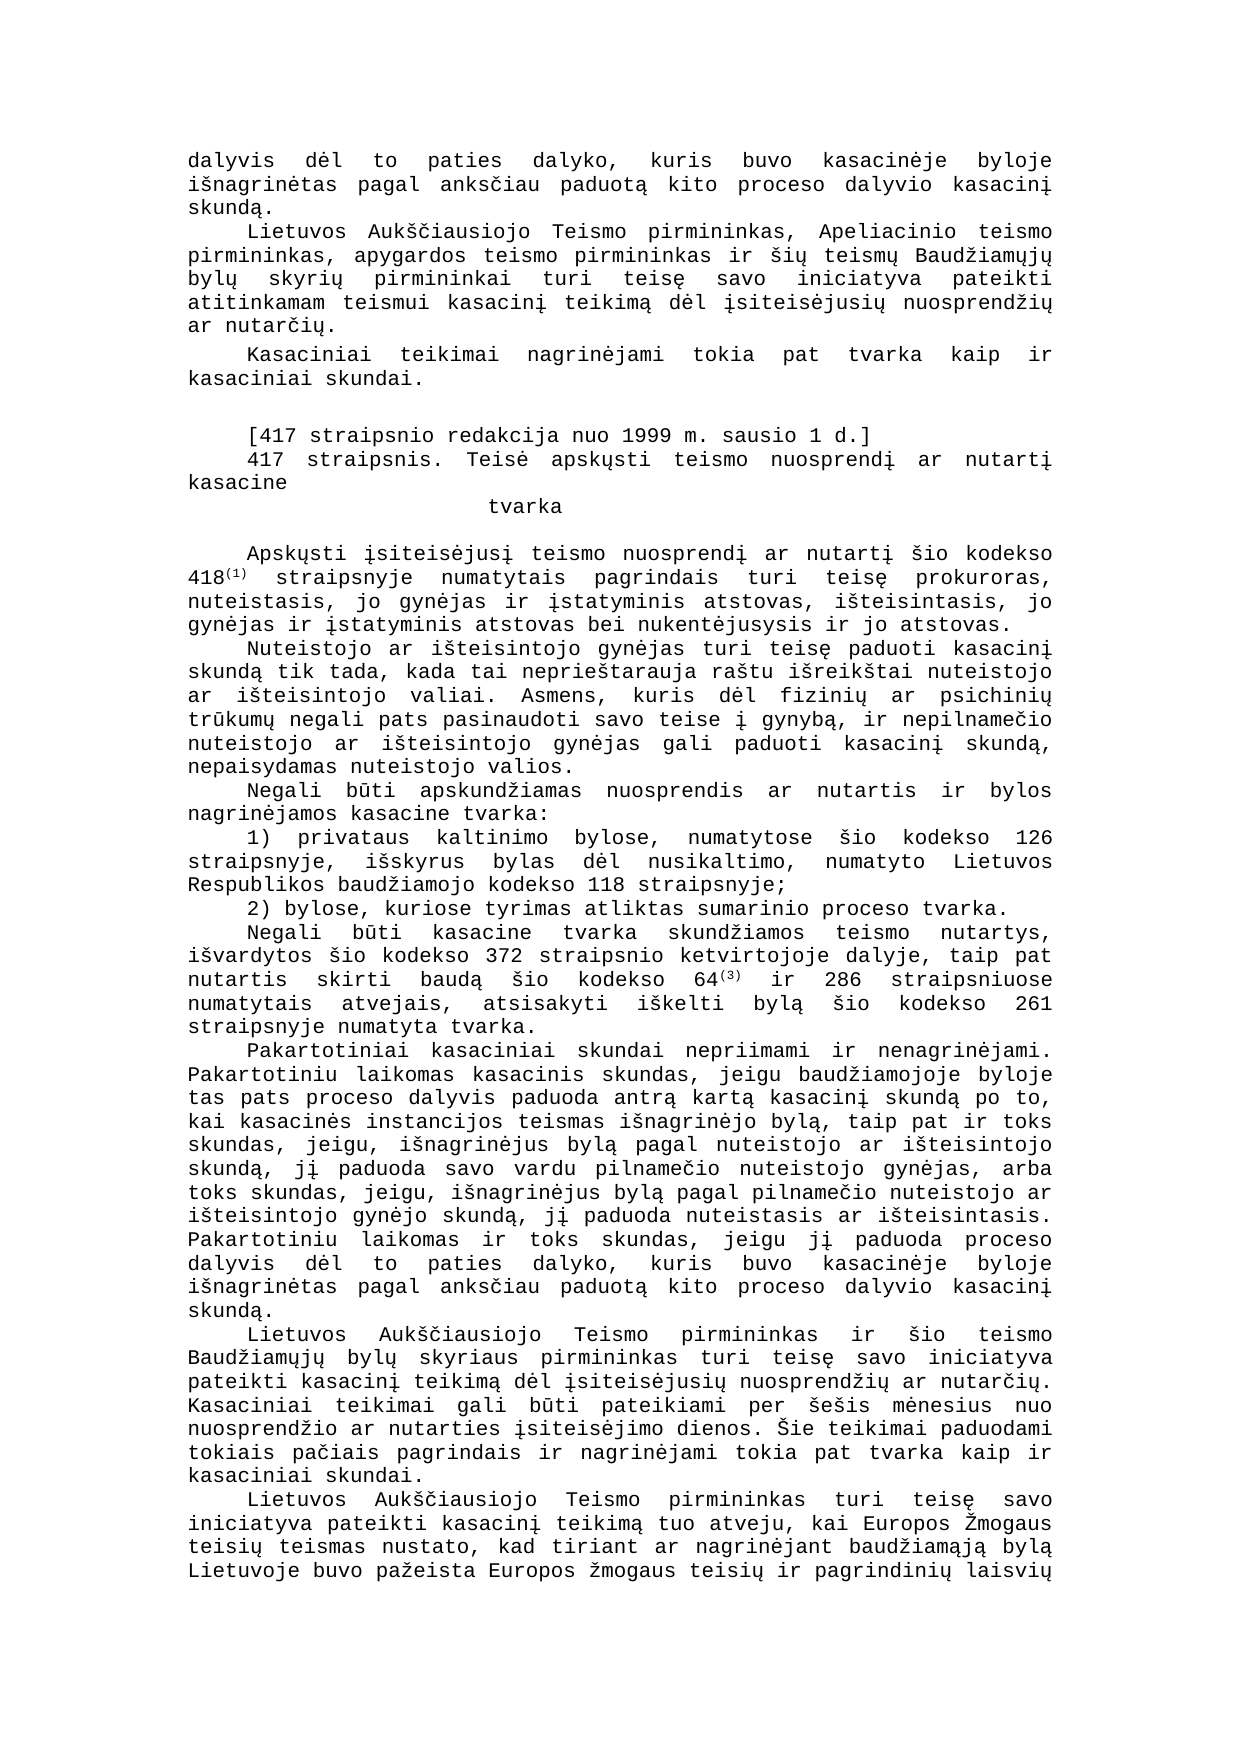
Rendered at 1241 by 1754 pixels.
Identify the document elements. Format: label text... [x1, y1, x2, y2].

text [417 straipsnio redakcija nuo 1999 m. sausio 1 d.] [187, 425, 1053, 449]
text Lietuvos Aukščiausiojo Teismo pirmininkas, Apeliacinio teismo pirmininkas, apygardos teismo pirmininkas ir šių teismų Baudžiamųjų bylų skyrių pirmininkai turi teisę savo iniciatyva pateikti atitinkamam teismui kasacinį teikimą dėl įsiteisėjusių nuosprendžių ar nutarčių. [187, 221, 1053, 339]
text 1) privataus kaltinimo bylose, numatytose šio kodekso 126 straipsnyje, išskyrus bylas dėl nusikaltimo, numatyto Lietuvos Respublikos baudžiamojo kodekso 118 straipsnyje; [187, 827, 1053, 898]
text Lietuvos Aukščiausiojo Teismo pirmininkas ir šio teismo Baudžiamųjų bylų skyriaus pirmininkas turi teisę savo iniciatyva pateikti kasacinį teikimą dėl įsiteisėjusių nuosprendžių ar nutarčių. Kasaciniai teikimai gali būti pateikiami per šešis mėnesius nuo nuosprendžio ar nutarties įsiteisėjimo dienos. Šie teikimai paduodami tokiais pačiais pagrindais ir nagrinėjami tokia pat tvarka kaip ir kasaciniai skundai. [187, 1324, 1053, 1489]
text 2) bylose, kuriose tyrimas atliktas sumarinio proceso tvarka. [187, 898, 1053, 922]
text Negali būti apskundžiamas nuosprendis ar nutartis ir bylos nagrinėjamos kasacine tvarka: [187, 780, 1053, 827]
text tvarka [187, 496, 1053, 520]
text Pakartotiniai kasaciniai skundai nepriimami ir nenagrinėjami. Pakartotiniu laikomas kasacinis skundas, jeigu baudžiamojoje byloje tas pats proceso dalyvis paduoda antrą kartą kasacinį skundą po to, kai kasacinės instancijos teismas išnagrinėjo bylą, taip pat ir toks skundas, jeigu, išnagrinėjus bylą pagal nuteistojo ar išteisintojo skundą, jį paduoda savo vardu pilnamečio nuteistojo gynėjas, arba toks skundas, jeigu, išnagrinėjus bylą pagal pilnamečio nuteistojo ar išteisintojo gynėjo skundą, jį paduoda nuteistasis ar išteisintasis. Pakartotiniu laikomas ir toks skundas, jeigu jį paduoda proceso dalyvis dėl to paties dalyko, kuris buvo kasacinėje byloje išnagrinėtas pagal anksčiau paduotą kito proceso dalyvio kasacinį skundą. [187, 1040, 1053, 1324]
text 417 straipsnis. Teisė apskųsti teismo nuosprendį ar nutartį kasacine [187, 449, 1053, 496]
text Nuteistojo ar išteisintojo gynėjas turi teisę paduoti kasacinį skundą tik tada, kada tai neprieštarauja raštu išreikštai nuteistojo ar išteisintojo valiai. Asmens, kuris dėl fizinių ar psichinių trūkumų negali pats pasinaudoti savo teise į gynybą, ir nepilnamečio nuteistojo ar išteisintojo gynėjas gali paduoti kasacinį skundą, nepaisydamas nuteistojo valios. [187, 638, 1053, 780]
text Lietuvos Aukščiausiojo Teismo pirmininkas turi teisę savo iniciatyva pateikti kasacinį teikimą tuo atveju, kai Europos Žmogaus teisių teismas nustato, kad tiriant ar nagrinėjant baudžiamąją bylą Lietuvoje buvo pažeista Europos žmogaus teisių ir pagrindinių laisvių [187, 1489, 1053, 1584]
text Apskųsti įsiteisėjusį teismo nuosprendį ar nutartį šio kodekso 418(1) straipsnyje numatytais pagrindais turi teisę prokuroras, nuteistasis, jo gynėjas ir įstatyminis atstovas, išteisintasis, jo gynėjas ir įstatyminis atstovas bei nukentėjusysis ir jo atstovas. [187, 543, 1053, 638]
text Kasaciniai teikimai nagrinėjami tokia pat tvarka kaip ir kasaciniai skundai. [187, 344, 1053, 391]
text Negali būti kasacine tvarka skundžiamos teismo nutartys, išvardytos šio kodekso 372 straipsnio ketvirtojoje dalyje, taip pat nutartis skirti baudą šio kodekso 64(3) ir 286 straipsniuose numatytais atvejais, atsisakyti iškelti bylą šio kodekso 261 straipsnyje numatyta tvarka. [187, 922, 1053, 1040]
text dalyvis dėl to paties dalyko, kuris buvo kasacinėje byloje išnagrinėtas pagal anksčiau paduotą kito proceso dalyvio kasacinį skundą. [187, 150, 1053, 221]
